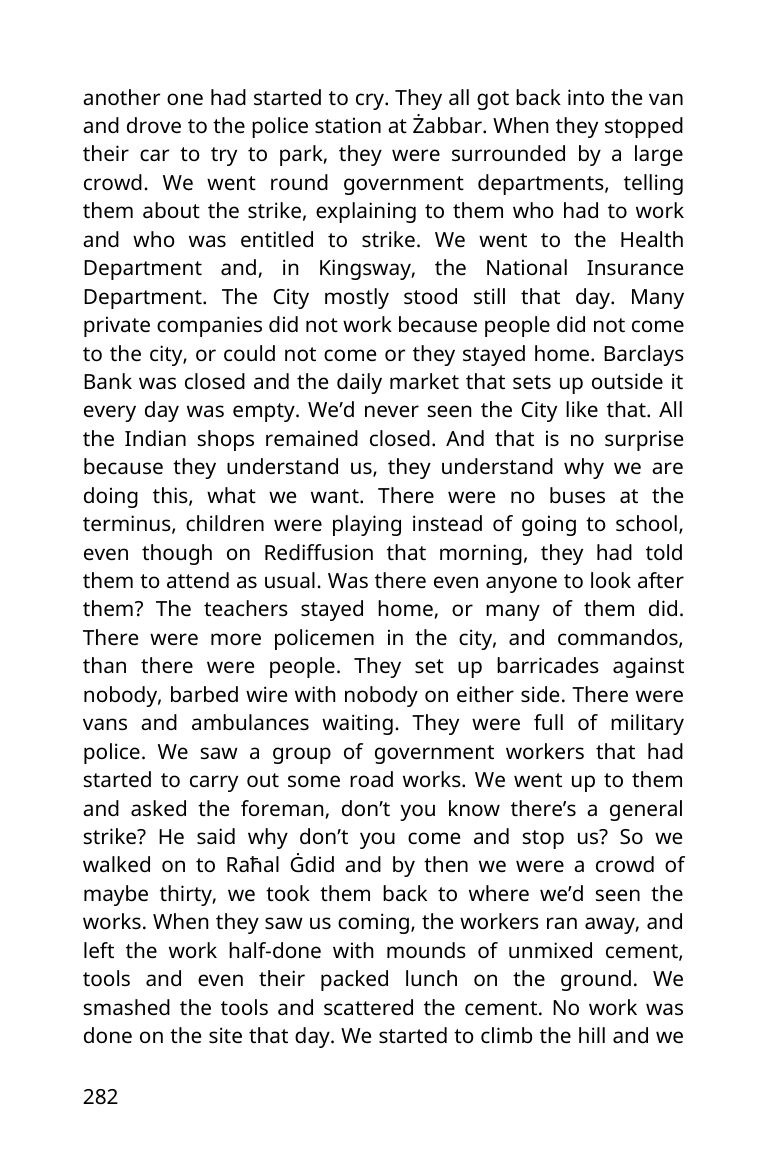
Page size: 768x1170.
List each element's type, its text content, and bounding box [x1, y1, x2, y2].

text another one had started to cry. They all got back into the van and drove to the police station at Żabbar. When they stopped their car to try to park, they were surrounded by a large crowd. We went round government departments, telling them about the strike, explaining to them who had to work and who was entitled to strike. We went to the Health Department and, in Kingsway, the National Insurance Department. The City mostly stood still that day. Many private companies did not work because people did not come to the city, or could not come or they stayed home. Barclays Bank was closed and the daily market that sets up outside it every day was empty. We’d never seen the City like that. All the Indian shops remained closed. And that is no surprise because they understand us, they understand why we are doing this, what we want. There were no buses at the terminus, children were playing instead of going to school, even though on Rediffusion that morning, they had told them to attend as usual. Was there even anyone to look after them? The teachers stayed home, or many of them did. There were more policemen in the city, and commandos, than there were people. They set up barricades against nobody, barbed wire with nobody on either side. There were vans and ambulances waiting. They were full of military police. We saw a group of government workers that had started to carry out some road works. We went up to them and asked the foreman, don’t you know there’s a general strike? He said why don’t you come and stop us? So we walked on to Raħal Ġdid and by then we were a crowd of maybe thirty, we took them back to where we’d seen the works. When they saw us coming, the workers ran away, and left the work half-done with mounds of unmixed cement, tools and even their packed lunch on the ground. We smashed the tools and scattered the cement. No work was done on the site that day. We started to climb the hill and we [83, 83, 685, 1049]
